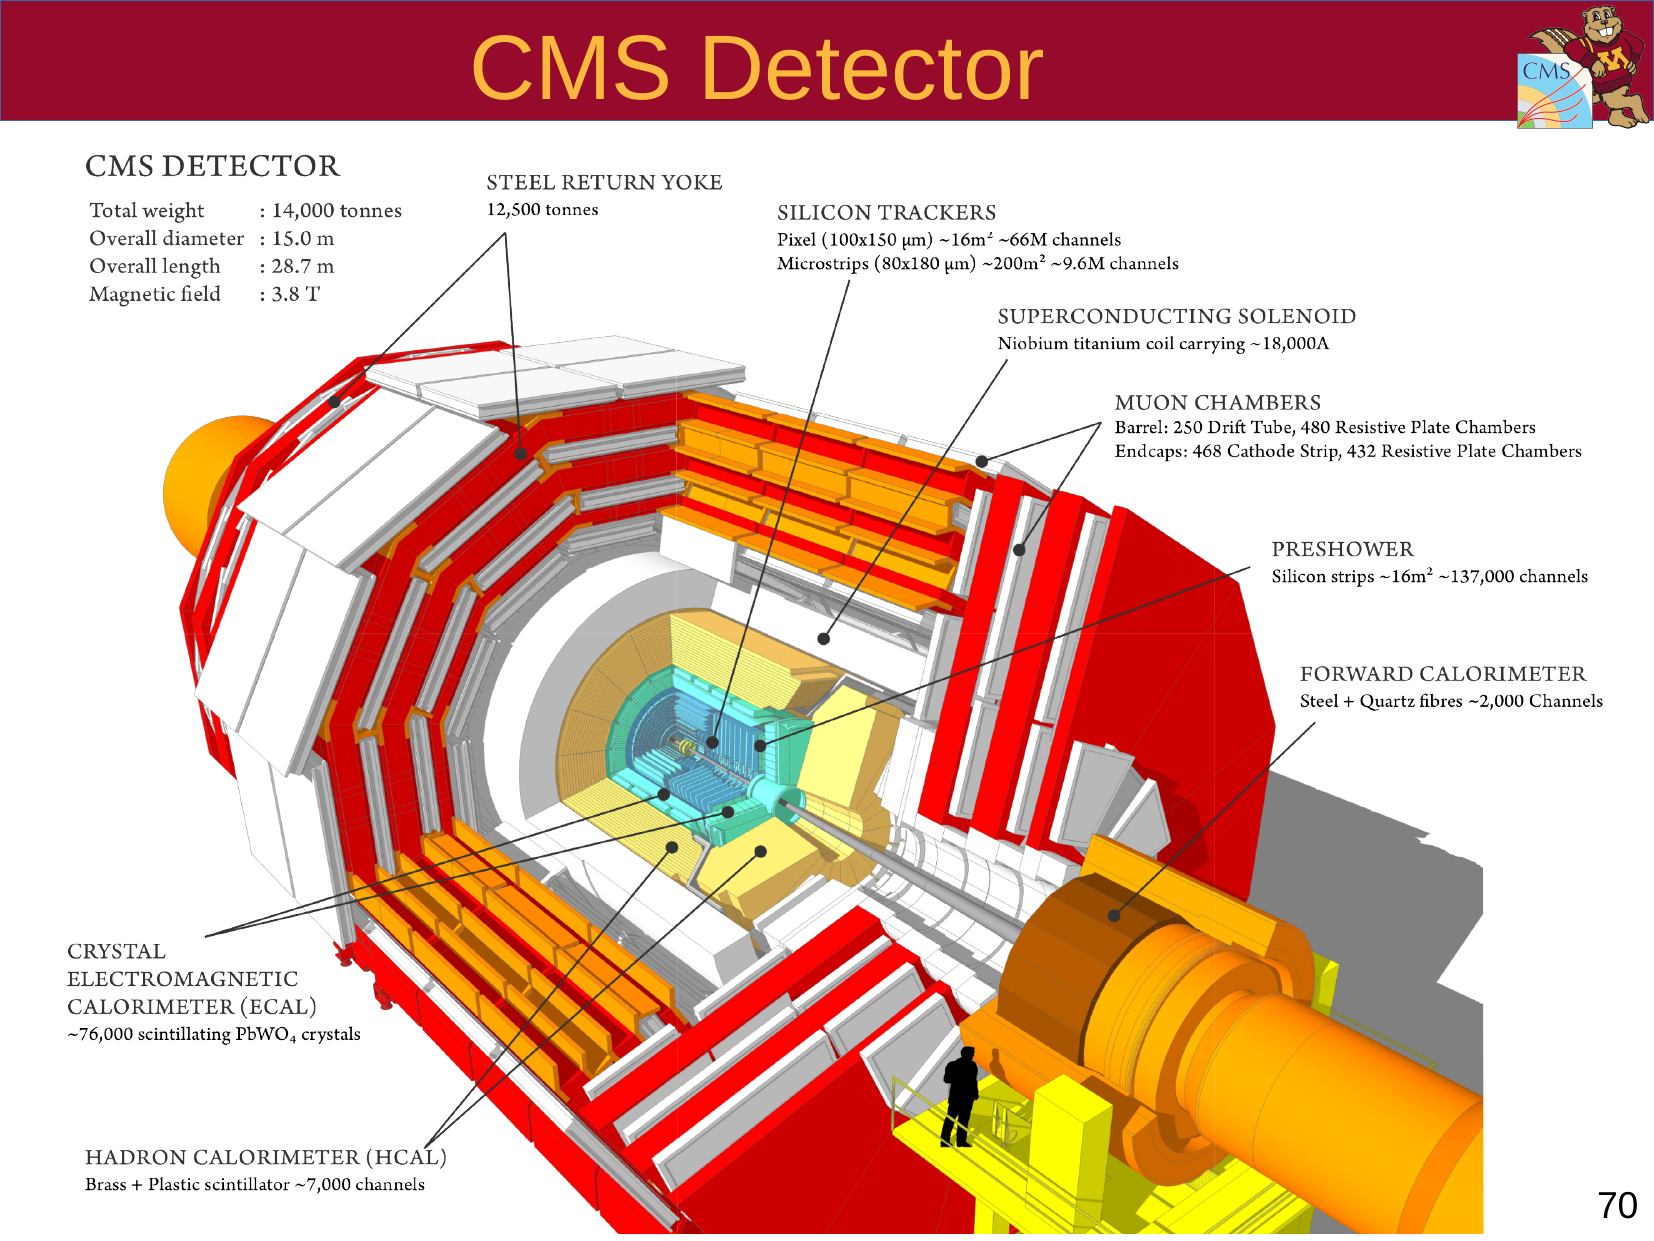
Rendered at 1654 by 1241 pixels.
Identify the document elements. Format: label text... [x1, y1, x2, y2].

title CMS Detector [0, 15, 1516, 121]
picture [36, 0, 1652, 1234]
